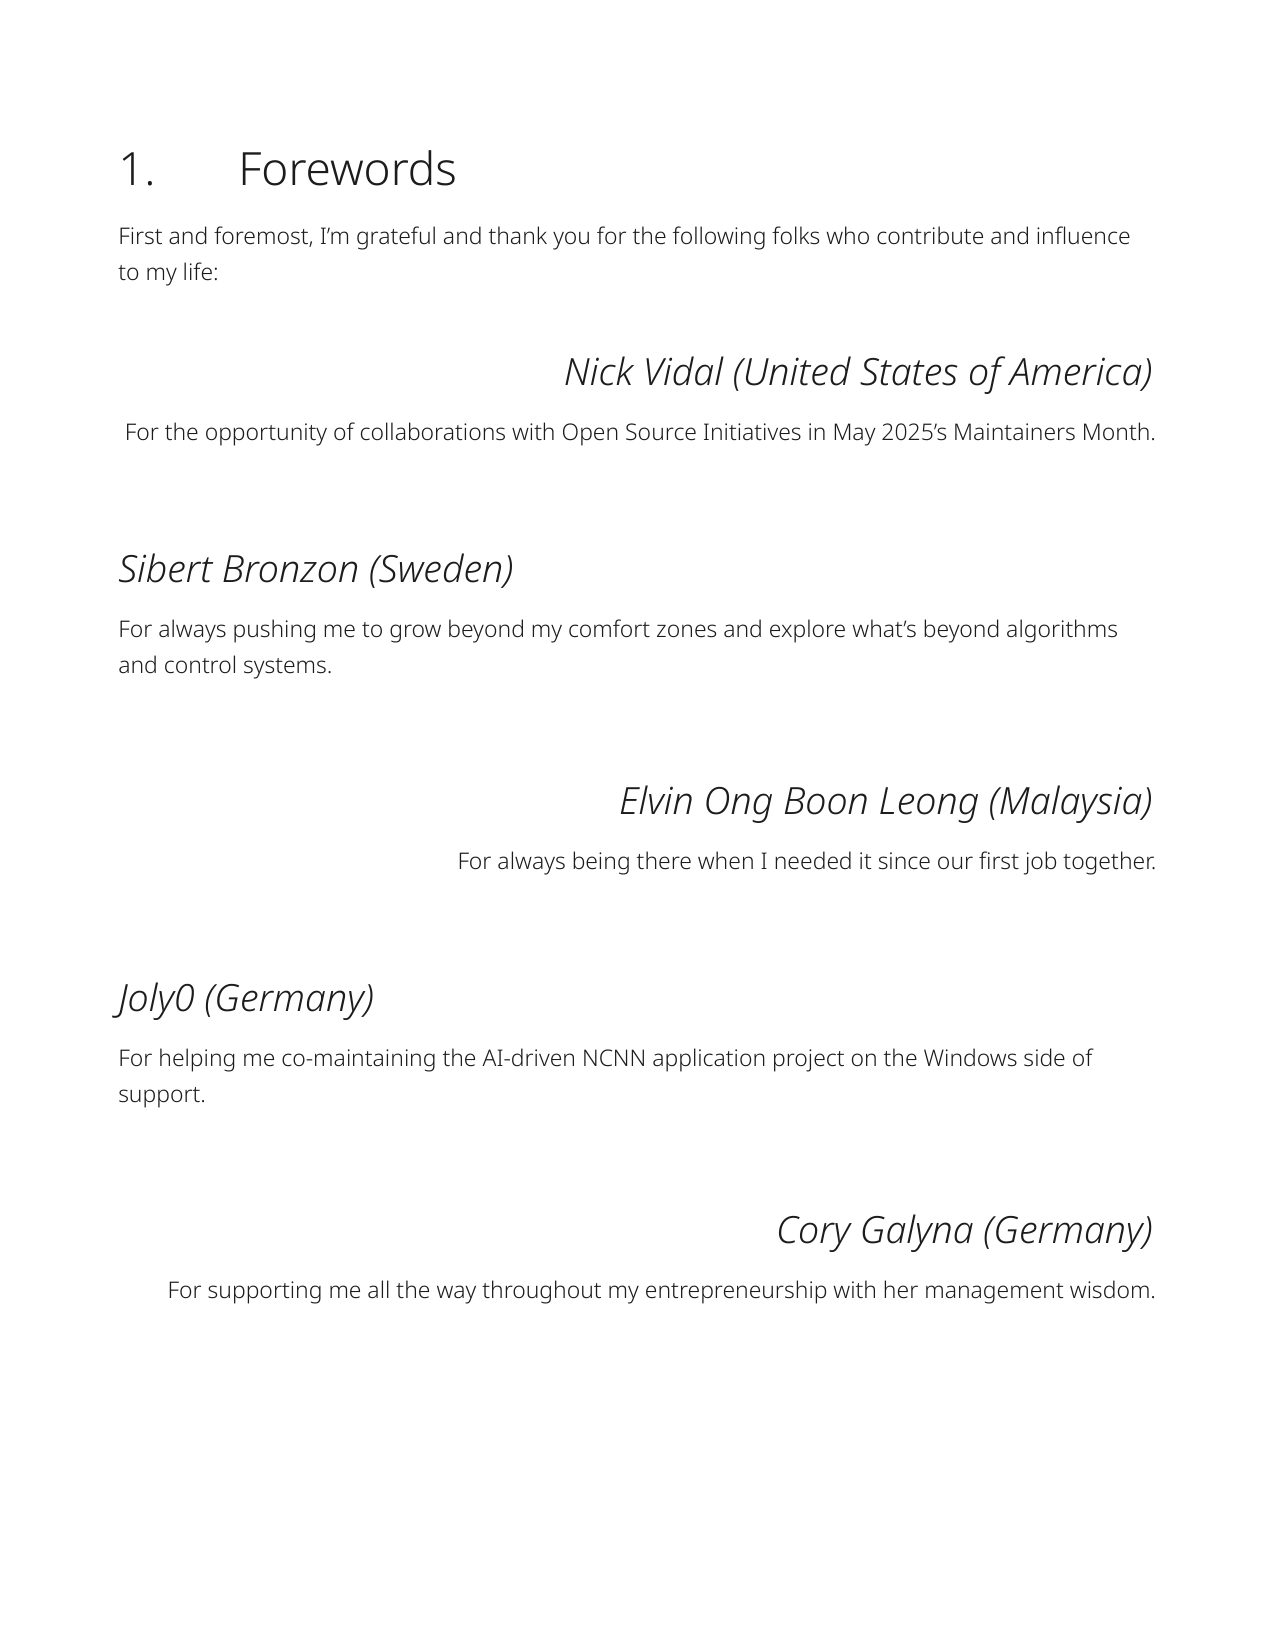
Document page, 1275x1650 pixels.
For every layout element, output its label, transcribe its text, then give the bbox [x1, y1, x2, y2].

subtitle Joly0 (Germany) [118, 971, 1157, 1022]
subtitle Nick Vidal (United States of America) [118, 346, 1157, 397]
subtitle Cory Galyna (Germany) [118, 1203, 1157, 1254]
text First and foremost, I’m grateful and thank you for the following folks who contribute and influence to my life: [118, 220, 1157, 287]
text For the opportunity of collaborations with Open Source Initiatives in May 2025’s Maintainers Month. [118, 416, 1157, 447]
subtitle Elvin Ong Boon Leong (Malaysia) [118, 774, 1157, 826]
text For helping me co-maintaining the AI-driven NCNN application project on the Windows side of support. [118, 1042, 1157, 1109]
subtitle Sibert Bronzon (Sweden) [118, 542, 1157, 593]
text For always pushing me to grow beyond my comfort zones and explore what’s beyond algorithms and control systems. [118, 613, 1157, 680]
subtitle Forewords [118, 136, 1157, 198]
text For supporting me all the way throughout my entrepreneurship with her management wisdom. [118, 1274, 1157, 1305]
text For always being there when I needed it since our first job together. [118, 845, 1157, 876]
